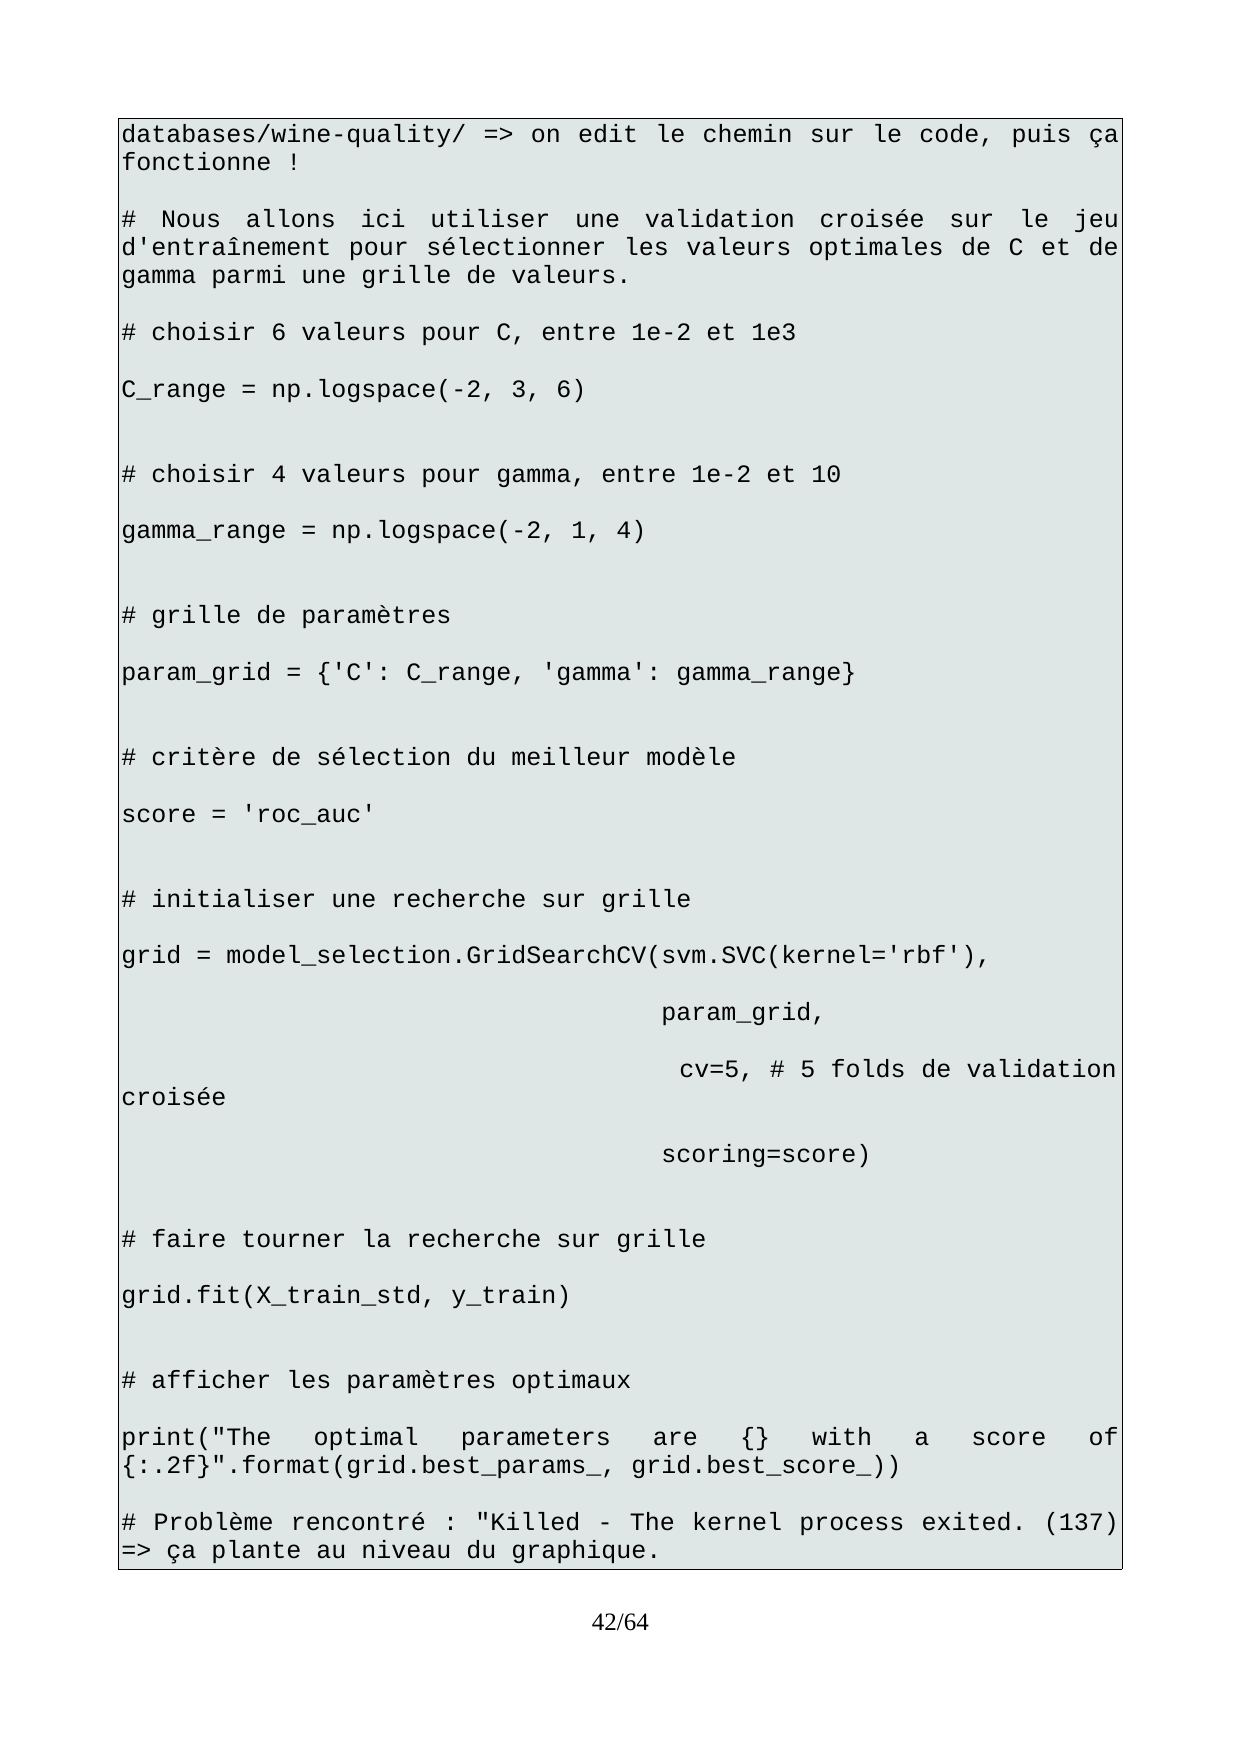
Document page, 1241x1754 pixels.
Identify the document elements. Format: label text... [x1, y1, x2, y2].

text # Nous allons ici utiliser une validation croisée sur le jeu d'entraînement pour sélectionner les valeurs optimales de C et de gamma parmi une grille de valeurs. [119, 203, 1122, 288]
text print("The optimal parameters are {} with a score of {:.2f}".format(grid.best_params_, grid.best_score_)) [119, 1421, 1122, 1478]
text # Problème rencontré : "Killed - The kernel process exited. (137) => ça plante au niveau du graphique. [119, 1506, 1122, 1569]
text grid.fit(X_train_std, y_train) [119, 1280, 1122, 1308]
text # critère de sélection du meilleur modèle [119, 741, 1122, 770]
text param_grid = {'C': C_range, 'gamma': gamma_range} [119, 656, 1122, 685]
text grid = model_selection.GridSearchCV(svm.SVC(kernel='rbf'), [119, 940, 1122, 968]
text C_range = np.logspace(-2, 3, 6) [119, 373, 1122, 401]
text # choisir 6 valeurs pour C, entre 1e-2 et 1e3 [119, 316, 1122, 345]
text score = 'roc_auc' [119, 798, 1122, 826]
text scoring=score) [119, 1138, 1122, 1166]
text gamma_range = np.logspace(-2, 1, 4) [119, 515, 1122, 543]
text # choisir 4 valeurs pour gamma, entre 1e-2 et 10 [119, 458, 1122, 486]
text # faire tourner la recherche sur grille [119, 1223, 1122, 1251]
text # initialiser une recherche sur grille [119, 883, 1122, 911]
text # afficher les paramètres optimaux [119, 1365, 1122, 1393]
text databases/wine-quality/ => on edit le chemin sur le code, puis ça fonctionne ! [119, 119, 1122, 175]
text param_grid, [119, 996, 1122, 1025]
text # grille de paramètres [119, 600, 1122, 628]
text cv=5, # 5 folds de validation croisée [119, 1053, 1122, 1110]
